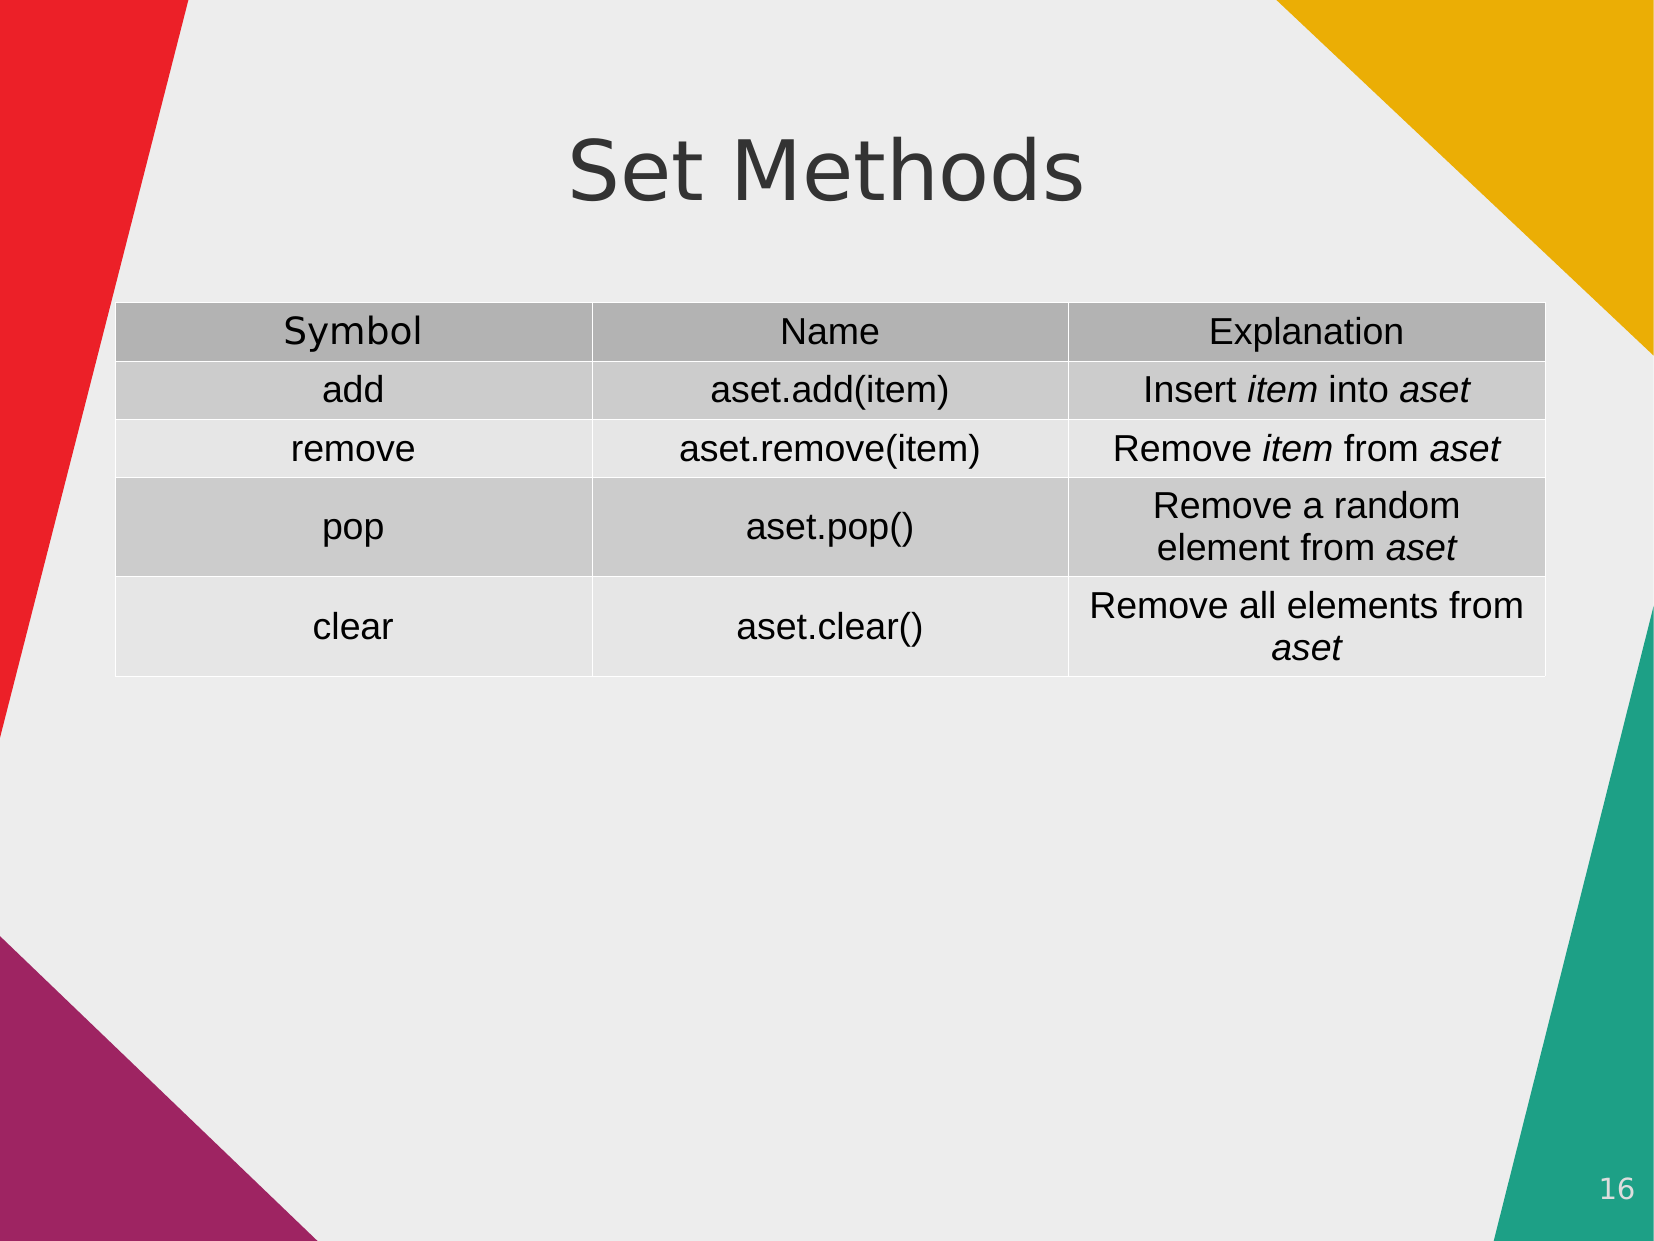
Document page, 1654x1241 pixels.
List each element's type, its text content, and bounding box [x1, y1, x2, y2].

table_cell Remove item from aset [1069, 420, 1545, 477]
table_header Name [593, 303, 1068, 361]
table_header Symbol [116, 303, 592, 361]
table_cell pop [116, 478, 592, 576]
title Set Methods [114, 73, 1539, 271]
table_cell aset.clear() [593, 577, 1068, 676]
table_cell Remove a random element from aset [1069, 478, 1545, 576]
table_cell Insert item into aset [1069, 362, 1545, 419]
table_cell add [116, 362, 592, 419]
table_cell aset.remove(item) [593, 420, 1068, 477]
table_cell Remove all elements from aset [1069, 577, 1545, 676]
table_cell remove [116, 420, 592, 477]
table_header Explanation [1069, 303, 1545, 361]
table_cell clear [116, 577, 592, 676]
table_cell aset.add(item) [593, 362, 1068, 419]
table_cell aset.pop() [593, 478, 1068, 576]
